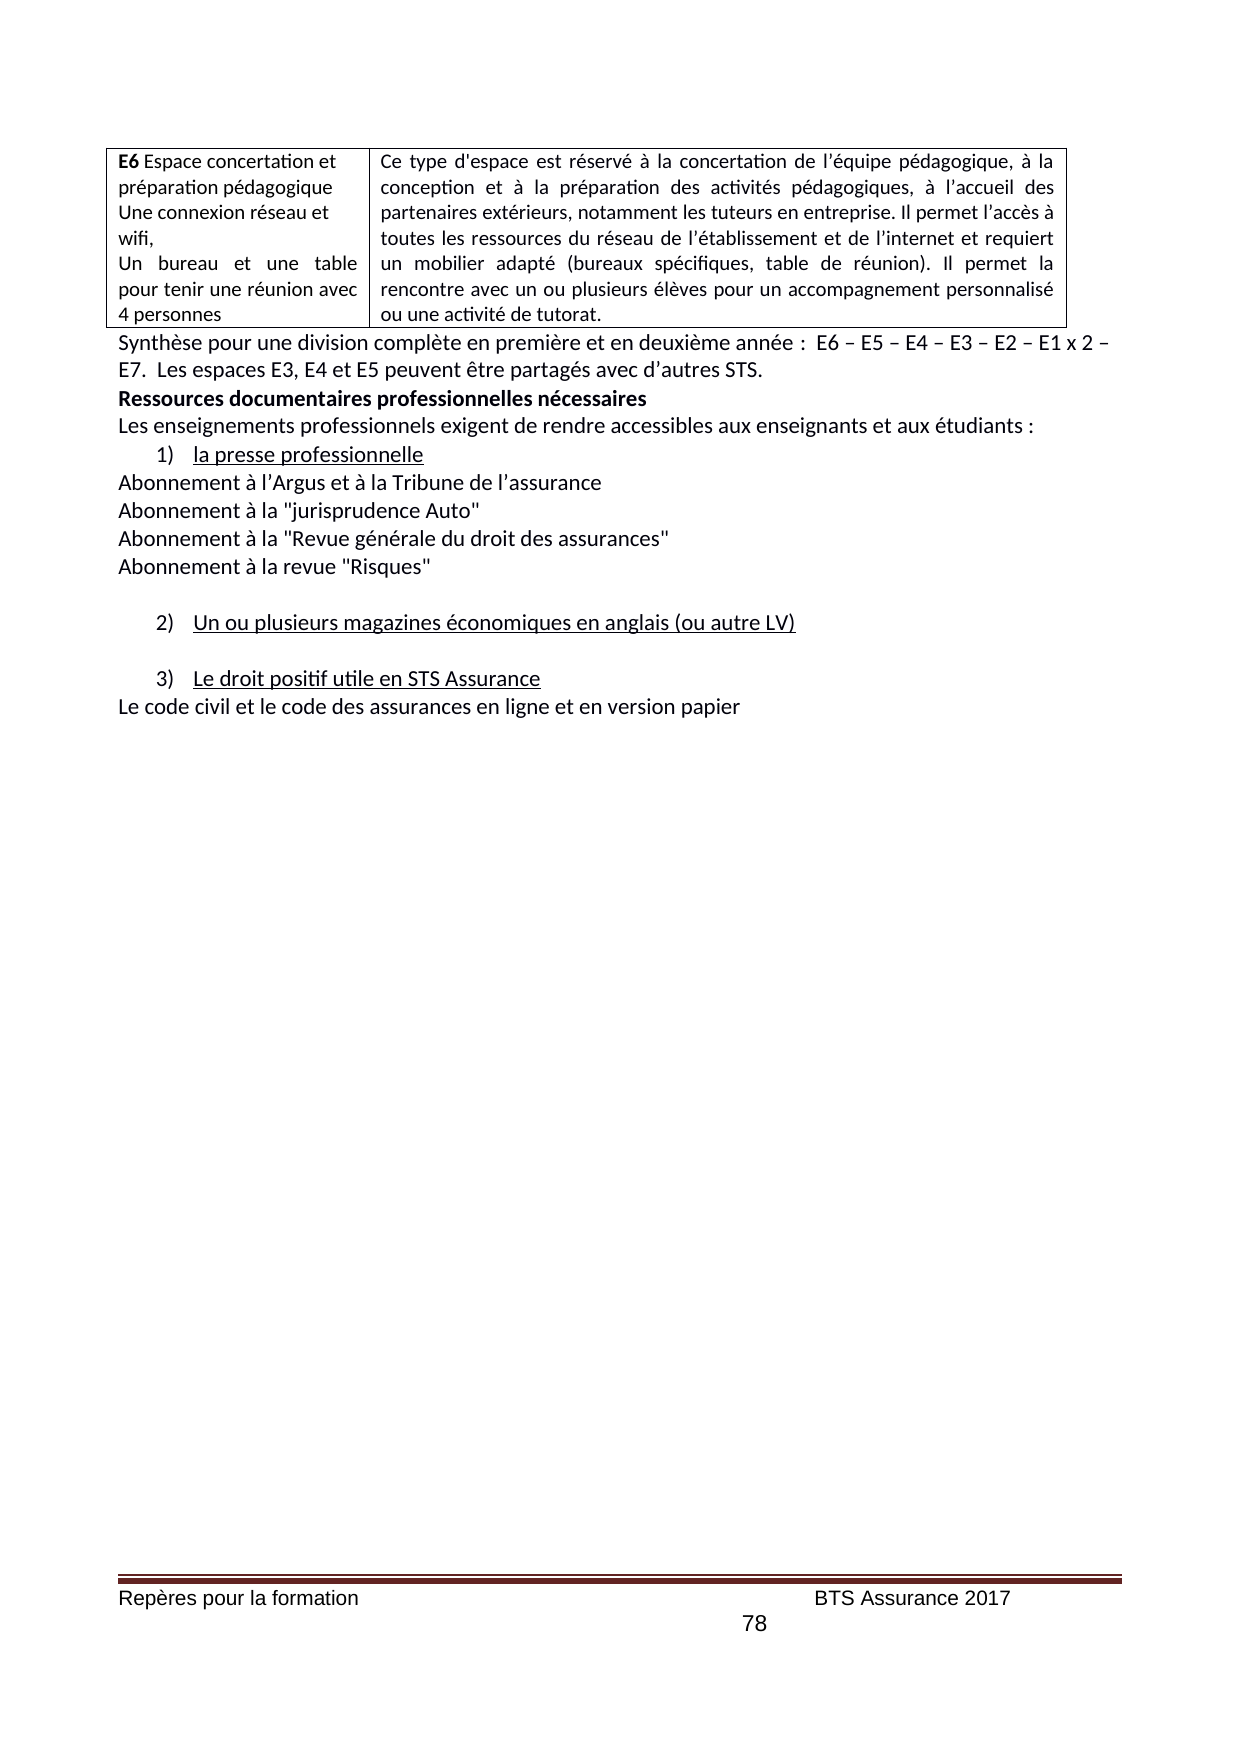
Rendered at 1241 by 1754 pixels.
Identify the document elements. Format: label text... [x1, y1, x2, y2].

text Les enseignements professionnels exigent de rendre accessibles aux enseignants et aux étudiants : [118, 412, 1122, 440]
list Un ou plusieurs magazines économiques en anglais (ou autre LV) [156, 608, 1122, 636]
list la presse professionnelle [156, 440, 1122, 468]
text Abonnement à la "Revue générale du droit des assurances" [118, 524, 1122, 552]
table_cell Ce type d'espace est réservé à la concertation de l’équipe pédagogique, à la conception et à la préparation des activités pédagogiques, à l’accueil des partenaires extérieurs, notamment les tuteurs en entreprise. Il permet l’accès à toutes les ressources du réseau de l’établissement et de l’internet et requiert un mobilier adapté (bureaux spécifiques, table de réunion). Il permet la rencontre avec un ou plusieurs élèves pour un accompagnement personnalisé ou une activité de tutorat. [370, 149, 1066, 327]
text Synthèse pour une division complète en première et en deuxième année : E6 – E5 – E4 – E3 – E2 – E1 x 2 – E7. Les espaces E3, E4 et E5 peuvent être partagés avec d’autres STS. [118, 328, 1122, 384]
text Abonnement à la revue "Risques" [118, 552, 1122, 580]
text Le code civil et le code des assurances en ligne et en version papier [118, 692, 1122, 720]
list Le droit positif utile en STS Assurance [156, 664, 1122, 692]
table_cell E6 Espace concertation et préparation pédagogique Une connexion réseau et wifi, Un bureau et une table pour tenir une réunion avec 4 personnes [107, 149, 369, 327]
text Abonnement à la "jurisprudence Auto" [118, 496, 1122, 524]
text Ressources documentaires professionnelles nécessaires [118, 384, 1122, 412]
text Abonnement à l’Argus et à la Tribune de l’assurance [118, 468, 1122, 496]
